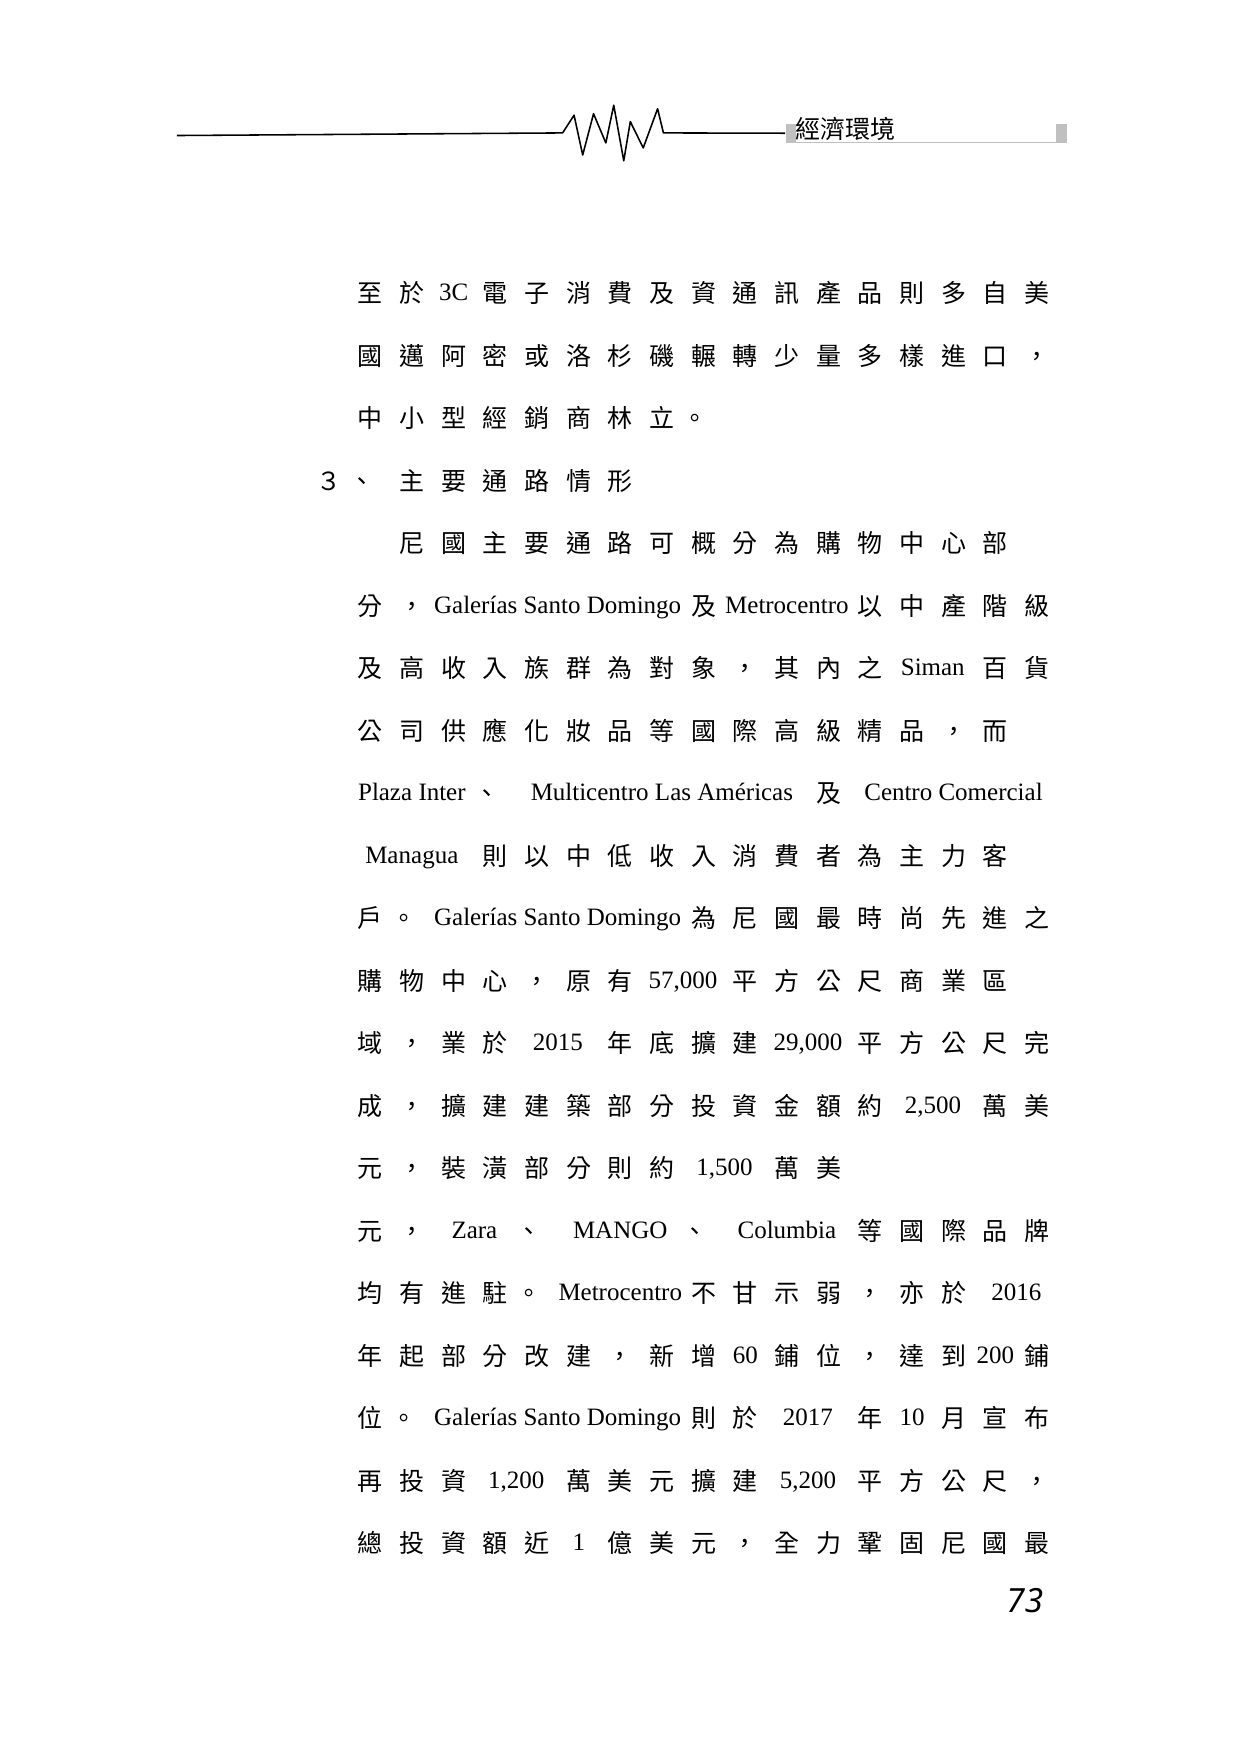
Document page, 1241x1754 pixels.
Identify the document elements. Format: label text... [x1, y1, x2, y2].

text 至於3C電子消費及資通訊產品則多自美國邁阿密或洛杉磯輾轉少量多樣進口，中小型經銷商林立。 [330, 250, 1058, 438]
text ３、主要通路情形 [281, 438, 1058, 500]
text 尼國主要通路可概分為購物中心部分，Galerías Santo Domingo及Metrocentro以中產階級及高收入族群為對象，其內之Siman百貨公司供應化妝品等國際高級精品，而Plaza Inter、Multicentro Las Américas及Centro Comercial Managua則以中低收入消費者為主力客戶。Galerías Santo Domingo為尼國最時尚先進之購物中心，原有57,000平方公尺商業區域，業於2015年底擴建29,000平方公尺完成，擴建建築部分投資金額約2,500萬美元，裝潢部分則約1,500萬美元，Zara、MANGO、Columbia等國際品牌均有進駐。Metrocentro不甘示弱，亦於2016年起部分改建，新增60鋪位，達到200鋪位。Galerías Santo Domingo則於2017年10月宣布再投資1,200萬美元擴建5,200平方公尺，總投資額近1億美元，全力鞏固尼國最 [330, 500, 1058, 1563]
